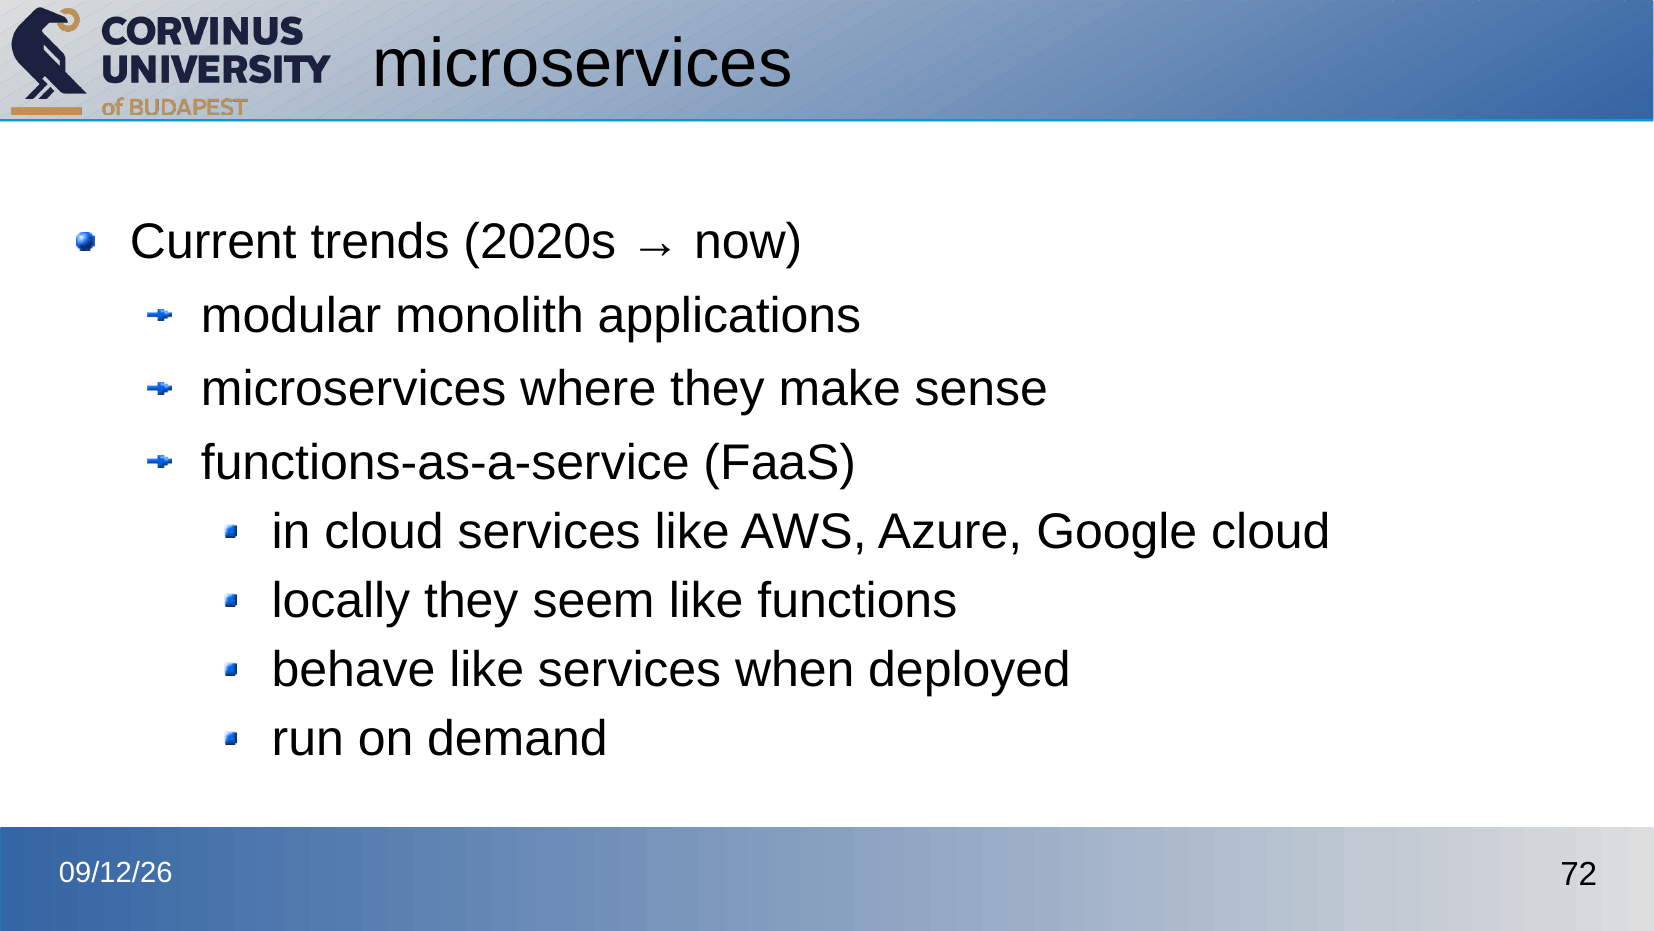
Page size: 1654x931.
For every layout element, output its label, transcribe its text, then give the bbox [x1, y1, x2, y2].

picture [11, 7, 331, 115]
list Current trends (2020s → now) modular monolith applications microservices where they make sense functions-as-a-service (FaaS) in cloud services like AWS, Azure, Google cloud locally they seem like functions behave like services when deployed run on demand [59, 135, 1565, 768]
title microservices [372, 23, 1625, 103]
